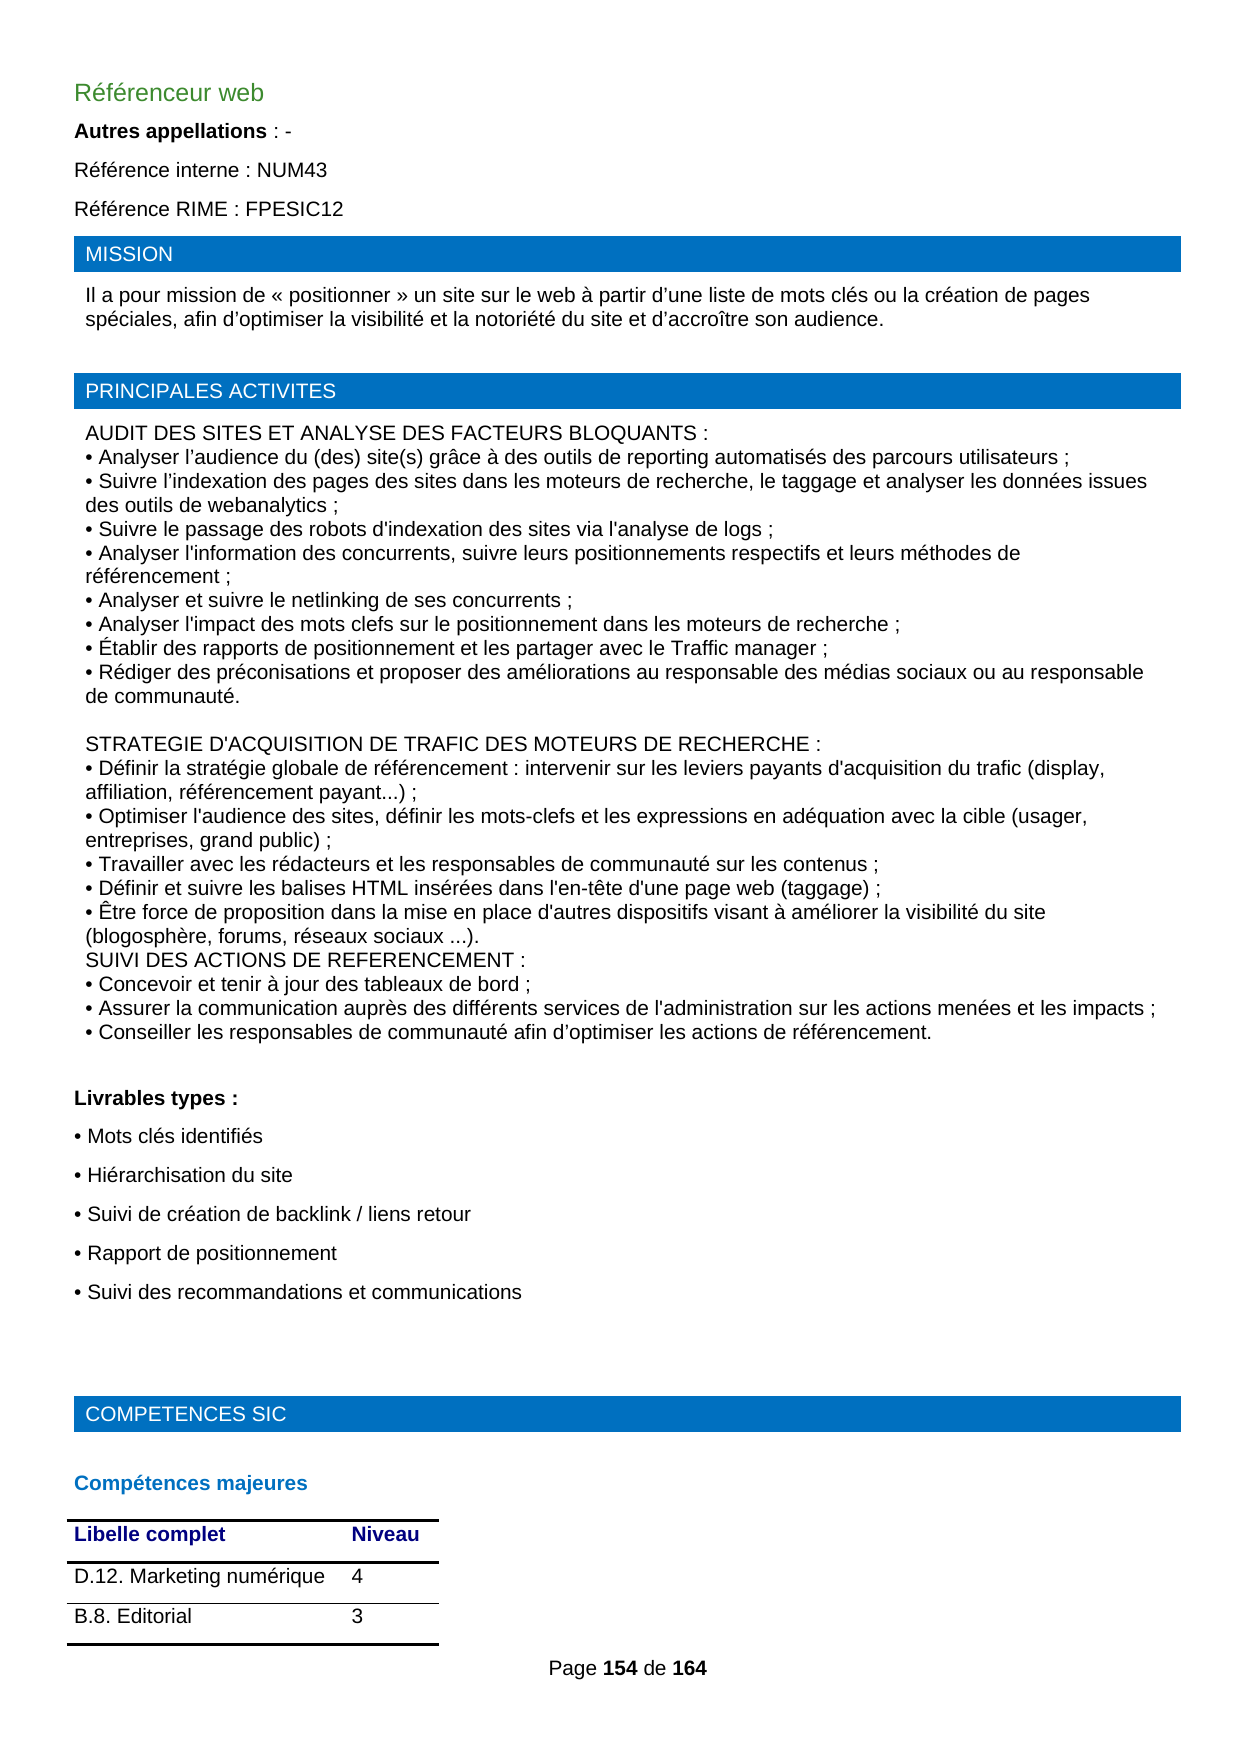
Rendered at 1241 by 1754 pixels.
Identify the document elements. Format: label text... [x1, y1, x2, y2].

text • Hiérarchisation du site [74, 1163, 1181, 1187]
table_header MISSION [74, 236, 1181, 272]
table_cell B.8. Editorial [67, 1604, 344, 1643]
table_header PRINCIPALES ACTIVITES [74, 373, 1181, 409]
table_header Niveau [344, 1522, 439, 1561]
table_cell Il a pour mission de « positionner » un site sur le web à partir d’une liste de mots clés ou la création de pages spéciales, afin d’optimiser la visibilité et la notoriété du site et d’accroître son audience. [74, 272, 1179, 334]
subtitle Référenceur web [74, 78, 1181, 107]
text • Mots clés identifiés [74, 1124, 1181, 1148]
table_header Libelle complet [67, 1522, 344, 1561]
text Autres appellations : - [74, 119, 1181, 143]
table_cell 4 [344, 1564, 439, 1603]
text Livrables types : [74, 1085, 1181, 1109]
text • Suivi des recommandations et communications [74, 1279, 1181, 1303]
text • Suivi de création de backlink / liens retour [74, 1202, 1181, 1226]
text Compétences majeures [74, 1471, 1181, 1495]
table_cell 3 [344, 1604, 439, 1643]
table_header COMPETENCES SIC [74, 1396, 1181, 1432]
text • Rapport de positionnement [74, 1241, 1181, 1265]
text Référence interne : NUM43 [74, 158, 1181, 182]
table_cell D.12. Marketing numérique [67, 1564, 344, 1603]
text Référence RIME : FPESIC12 [74, 197, 1181, 221]
table_cell AUDIT DES SITES ET ANALYSE DES FACTEURS BLOQUANTS : • Analyser l’audience du (des) site(s) grâce à des outils de reporting automatisés des parcours utilisateurs ; • Suivre l’indexation des pages des sites dans les moteurs de recherche, le taggage et analyser les données issues des outils de webanalytics ; • Suivre le passage des robots d'indexation des sites via l'analyse de logs ; • Analyser l'information des concurrents, suivre leurs positionnements respectifs et leurs méthodes de référencement ; • Analyser et suivre le netlinking de ses concurrents ; • Analyser l'impact des mots clefs sur le positionnement dans les moteurs de recherche ; • Établir des rapports de positionnement et les partager avec le Traffic manager ; • Rédiger des préconisations et proposer des améliorations au responsable des médias sociaux ou au responsable de communauté. STRATEGIE D'ACQUISITION DE TRAFIC DES MOTEURS DE RECHERCHE : • Définir la stratégie globale de référencement : intervenir sur les leviers payants d'acquisition du trafic (display, affiliation, référencement payant...) ; • Optimiser l'audience des sites, définir les mots-clefs et les expressions en adéquation avec la cible (usager, entreprises, grand public) ; • Travailler avec les rédacteurs et les responsables de communauté sur les contenus ; • Définir et suivre les balises HTML insérées dans l'en-tête d'une page web (taggage) ; • Être force de proposition dans la mise en place d'autres dispositifs visant à améliorer la visibilité du site (blogosphère, forums, réseaux sociaux ...). SUIVI DES ACTIONS DE REFERENCEMENT : • Concevoir et tenir à jour des tableaux de bord ; • Assurer la communication auprès des différents services de l'administration sur les actions menées et les impacts ; • Conseiller les responsables de communauté afin d’optimiser les actions de référencement. [74, 409, 1179, 1046]
